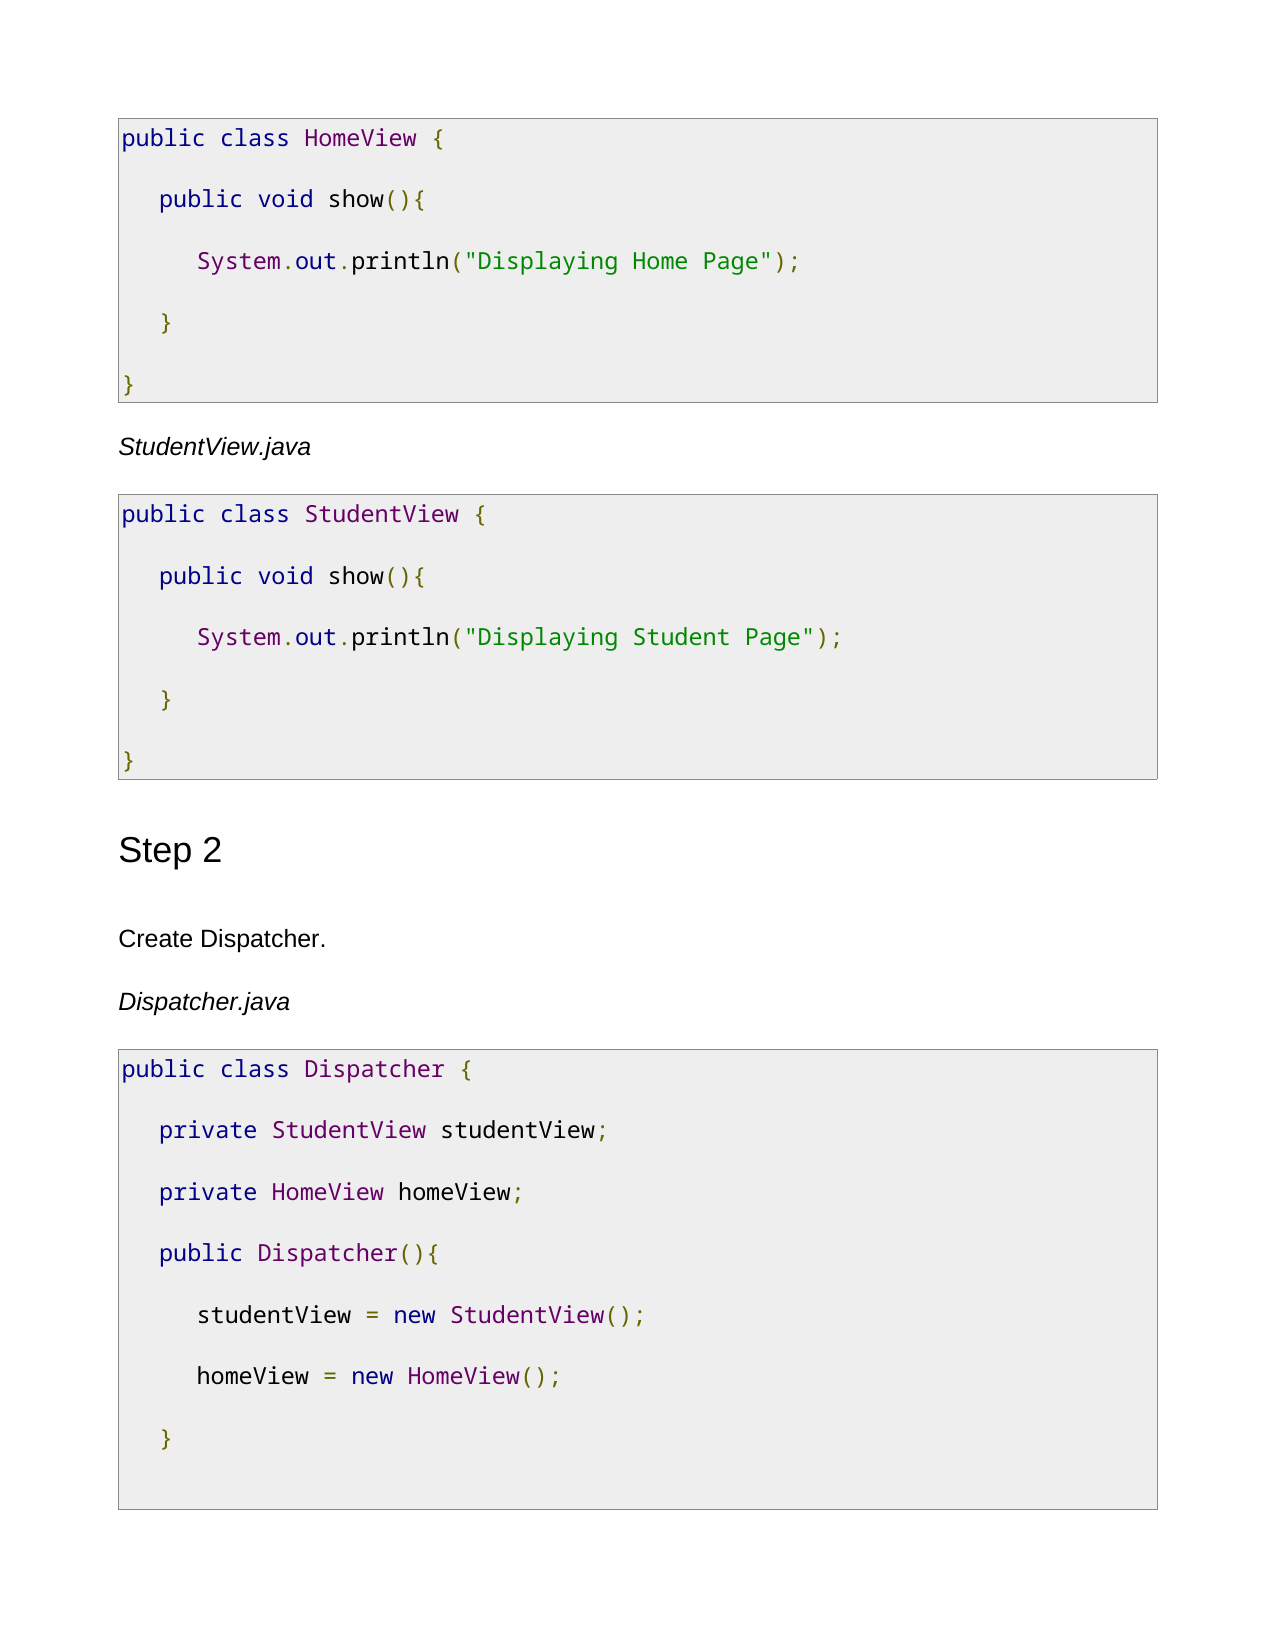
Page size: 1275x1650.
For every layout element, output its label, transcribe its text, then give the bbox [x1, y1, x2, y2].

text public void show(){ [119, 179, 1157, 215]
text public Dispatcher(){ [119, 1233, 1157, 1269]
text public void show(){ [119, 556, 1157, 591]
text } [119, 364, 1157, 402]
text Create Dispatcher. [118, 924, 1157, 953]
text } [119, 1418, 1157, 1453]
text Dispatcher.java [118, 987, 1157, 1015]
text homeView = new HomeView(); [119, 1356, 1157, 1392]
text private StudentView studentView; [119, 1111, 1157, 1146]
text public class Dispatcher { [119, 1050, 1157, 1084]
text StudentView.java [118, 432, 1157, 461]
text public class HomeView { [119, 119, 1157, 153]
text System.out.println("Displaying Student Page"); [119, 617, 1157, 652]
text studentView = new StudentView(); [119, 1295, 1157, 1330]
subtitle Step 2 [118, 829, 1157, 870]
text } [119, 302, 1157, 338]
text } [119, 679, 1157, 714]
text } [119, 740, 1157, 779]
text public class StudentView { [119, 495, 1157, 529]
text System.out.println("Displaying Home Page"); [119, 241, 1157, 276]
text private HomeView homeView; [119, 1172, 1157, 1207]
